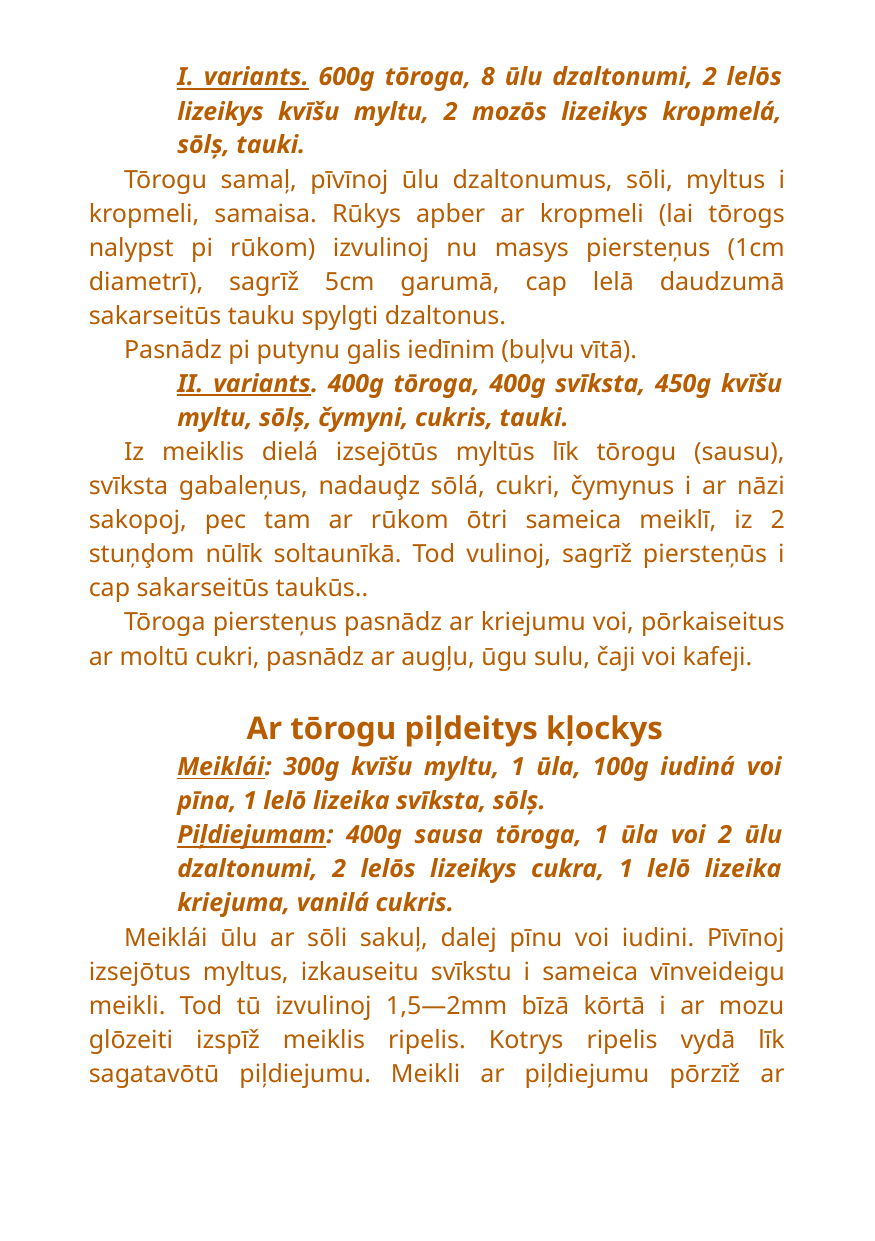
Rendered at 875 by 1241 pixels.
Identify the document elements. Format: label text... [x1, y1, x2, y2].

text Meiklái ūlu ar sōli sakuļ, dalej pīnu voi iudini. Pīvīnoj izsejōtus myltus, izkauseitu svīkstu i sameica vīnveideigu meikli. Tod tū izvulinoj 1,5—2mm bīzā kōrtā i ar mozu glōzeiti izspīž meiklis ripelis. Kotrys ripelis vydā līk sagatavōtū piļdiejumu. Meikli ar piļdiejumu pōrzīž ar [88, 919, 786, 1089]
text Piļdiejumam: 400g sausa tōroga, 1 ūla voi 2 ūlu dzaltonumi, 2 lelōs lizeikys cukra, 1 lelō lizeika kriejuma, vanilá cukris. [177, 817, 786, 919]
text Meiklái: 300g kvīšu myltu, 1 ūla, 100g iudiná voi pīna, 1 lelō lizeika svīksta, sōlș. [177, 749, 786, 817]
text Iz meiklis dielá izsejōtūs myltūs līk tōrogu (sausu), svīksta gabaleņus, nadauḑz sōlá, cukri, čymynus i ar nāzi sakopoj, pec tam ar rūkom ōtri sameica meiklī, iz 2 stuņḑom nūlīk soltaunīkā. Tod vulinoj, sagrīž piersteņūs i cap sakarseitūs taukūs.. [88, 434, 786, 604]
text I. variants. 600g tōroga, 8 ūlu dzaltonumi, 2 lelōs lizeikys kvīšu myltu, 2 mozōs lizeikys kropmelá, sōlș, tauki. [177, 59, 786, 161]
text Tōrogu samaļ, pīvīnoj ūlu dzaltonumus, sōli, myltus i kropmeli, samaisa. Rūkys apber ar kropmeli (lai tōrogs nalypst pi rūkom) izvulinoj nu masys piersteņus (1cm diametrī), sagrīž 5cm garumā, cap lelā daudzumā sakarseitūs tauku spylgti dzaltonus. [88, 161, 786, 332]
text II. variants. 400g tōroga, 400g svīksta, 450g kvīšu myltu, sōlș, čymyni, cukris, tauki. [177, 366, 786, 434]
text Tōroga piersteņus pasnādz ar kriejumu voi, pōrkaiseitus ar moltū cukri, pasnādz ar augļu, ūgu sulu, čaji voi kafeji. [88, 604, 786, 672]
text Ar tōrogu piļdeitys kļockys [88, 706, 786, 749]
text Pasnādz pi putynu galis iedīnim (buļvu vītā). [88, 332, 786, 366]
